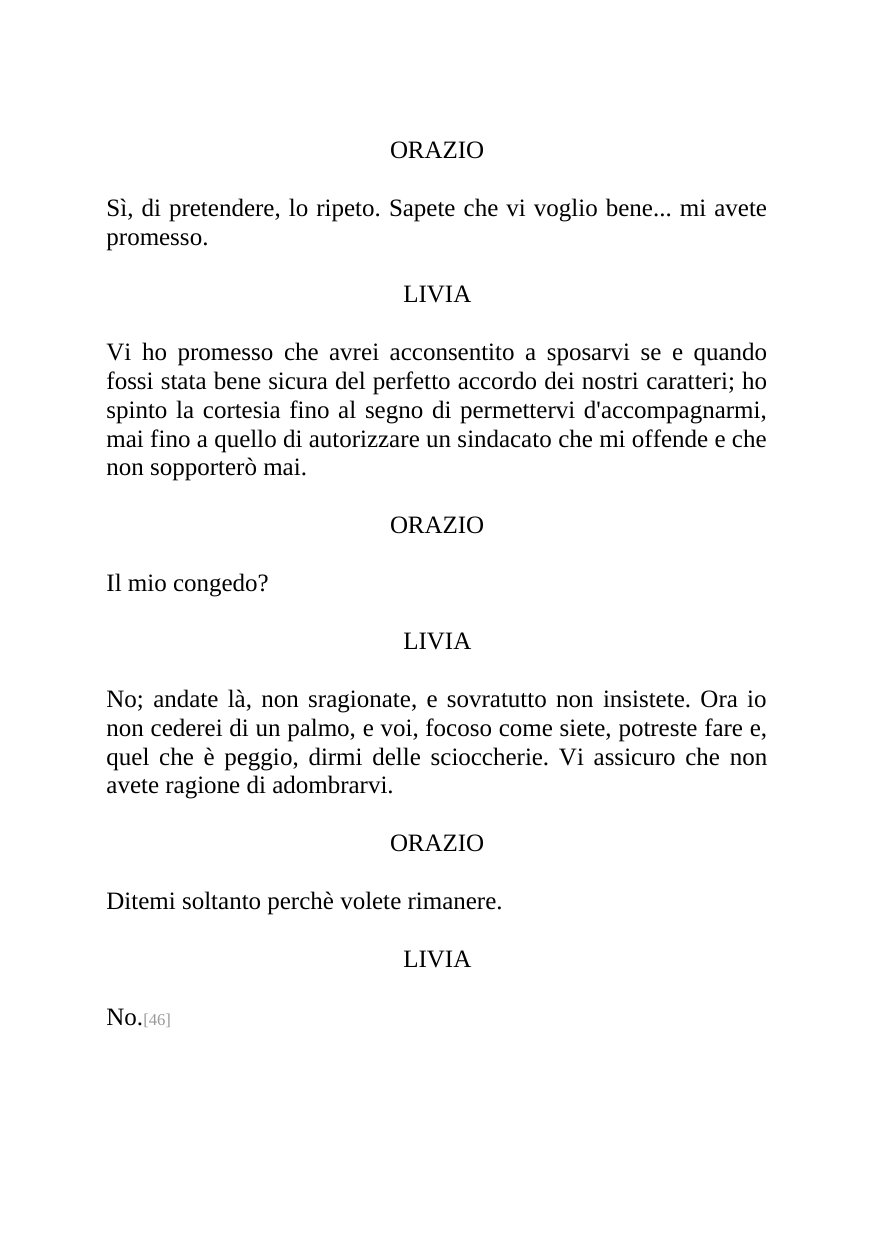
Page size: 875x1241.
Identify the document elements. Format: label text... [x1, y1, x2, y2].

text ORAZIO [106, 135, 768, 164]
text Ditemi soltanto perchè volete rimanere. [106, 886, 768, 915]
text No; andate là, non sragionate, e sovratutto non insistete. Ora io non cederei di un palmo, e voi, focoso come siete, potreste fare e, quel che è peggio, dirmi delle scioccherie. Vi assicuro che non avete ragione di adombrarvi. [106, 684, 768, 799]
text Sì, di pretendere, lo ripeto. Sapete che vi voglio bene... mi avete promesso. [106, 193, 768, 250]
text Il mio congedo? [106, 568, 768, 597]
text LIVIA [106, 626, 768, 655]
text LIVIA [106, 279, 768, 308]
text Vi ho promesso che avrei acconsentito a sposarvi se e quando fossi stata bene sicura del perfetto accordo dei nostri caratteri; ho spinto la cortesia fino al segno di permettervi d'accompagnarmi, mai fino a quello di autorizzare un sindacato che mi offende e che non sopporterò mai. [106, 337, 768, 481]
text LIVIA [106, 944, 768, 973]
text ORAZIO [106, 510, 768, 539]
text No.[46] [106, 1002, 768, 1031]
text ORAZIO [106, 828, 768, 857]
